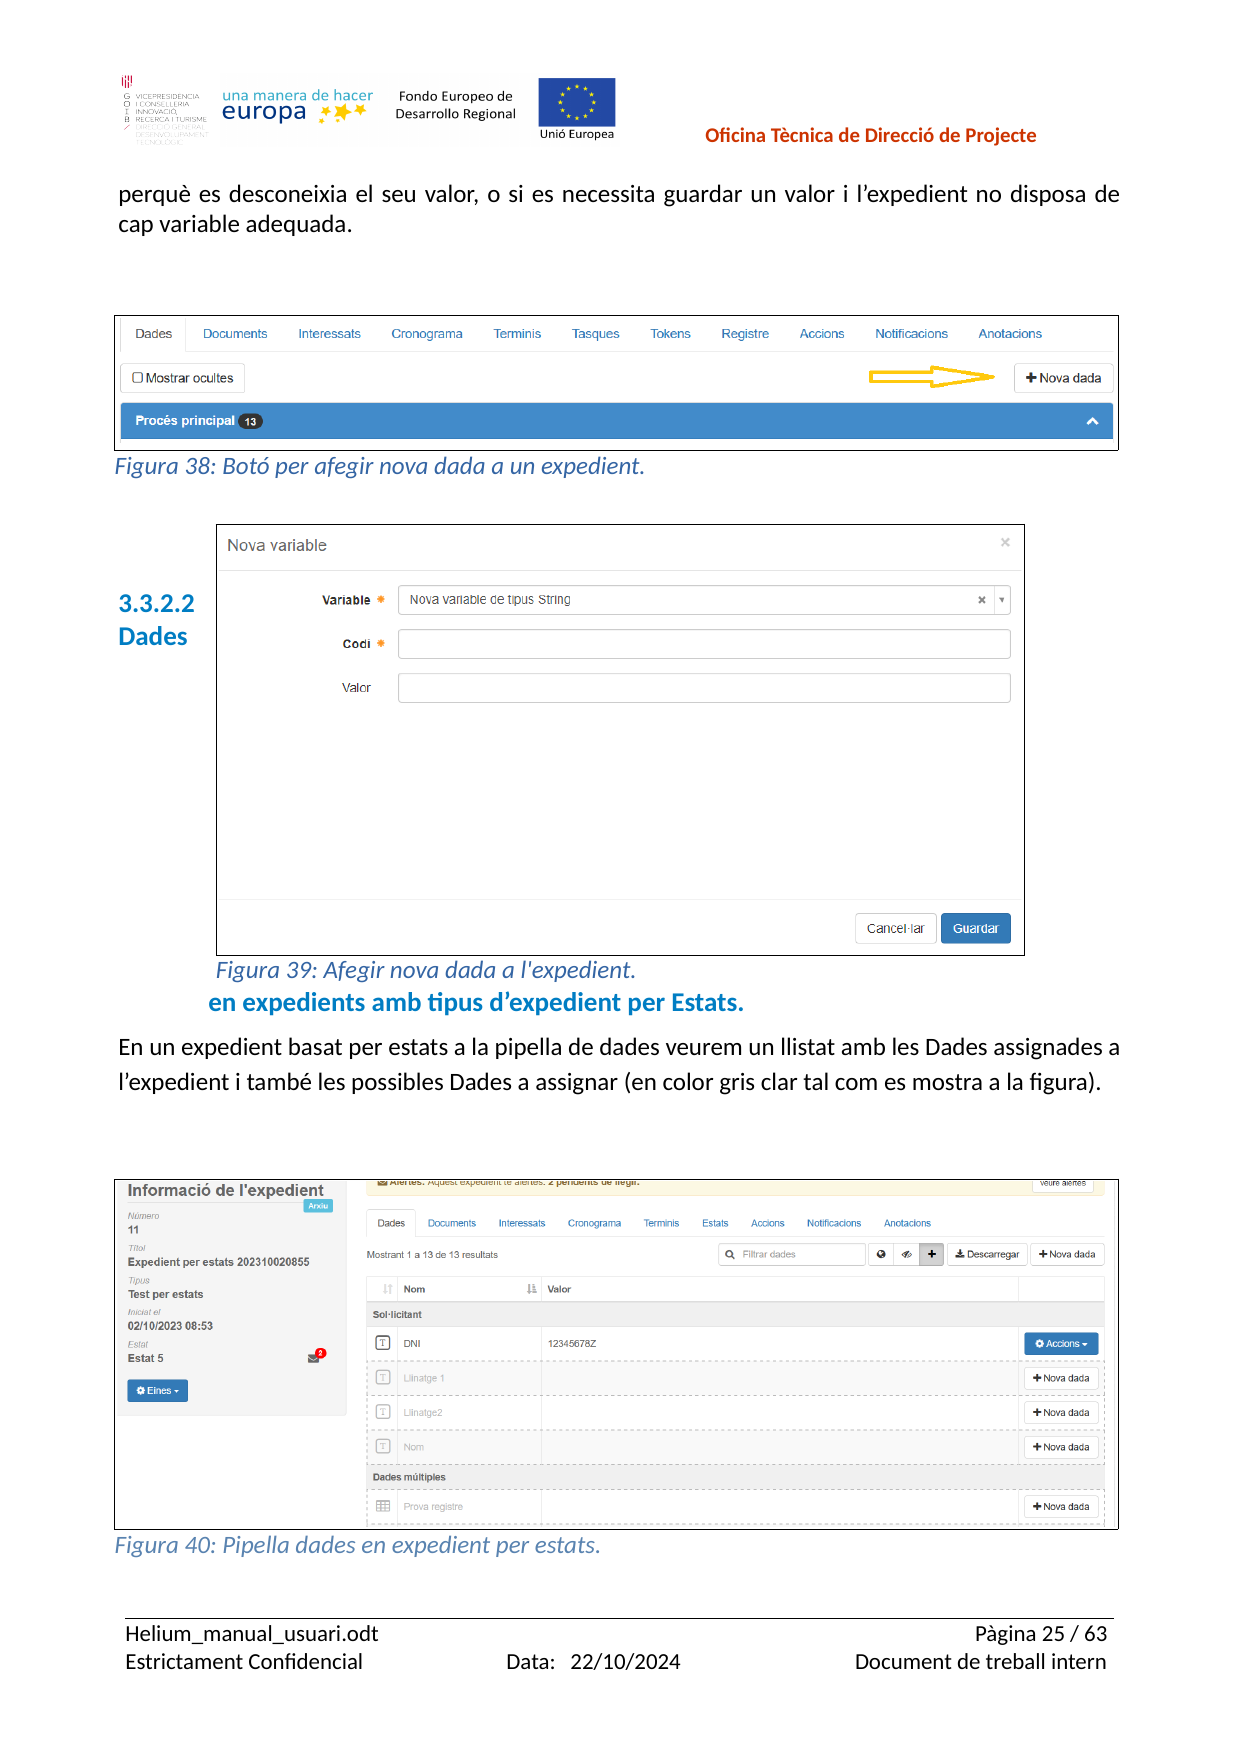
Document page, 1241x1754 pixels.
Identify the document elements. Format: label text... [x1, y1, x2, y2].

picture [117, 318, 1116, 447]
picture [118, 73, 213, 147]
text [114, 303, 1118, 315]
text Figura 38: Botó per afegir nova dada a un expedient. [114, 451, 1118, 480]
text Figura 39: Afegir nova dada a l'expedient. [216, 956, 1024, 985]
picture [117, 1181, 1116, 1527]
text [217, 525, 1024, 955]
subtitle Dades en expedients amb tipus d’expedient per Estats. [118, 587, 1122, 1018]
text [115, 316, 1118, 450]
text Figura 40: Pipella dades en expedient per estats. [114, 1530, 1118, 1560]
picture [219, 73, 621, 147]
picture [218, 526, 1022, 952]
text perquè es desconeixia el seu valor, o si es necessita guardar un valor i l’expedient no disposa de cap variable adequada. [118, 178, 1122, 239]
text En un expedient basat per estats a la pipella de dades veurem un llistat amb les Dades assignades a l’expedient i també les possibles Dades a assignar (en color gris clar tal com es mostra a la figura). [118, 1031, 1122, 1096]
